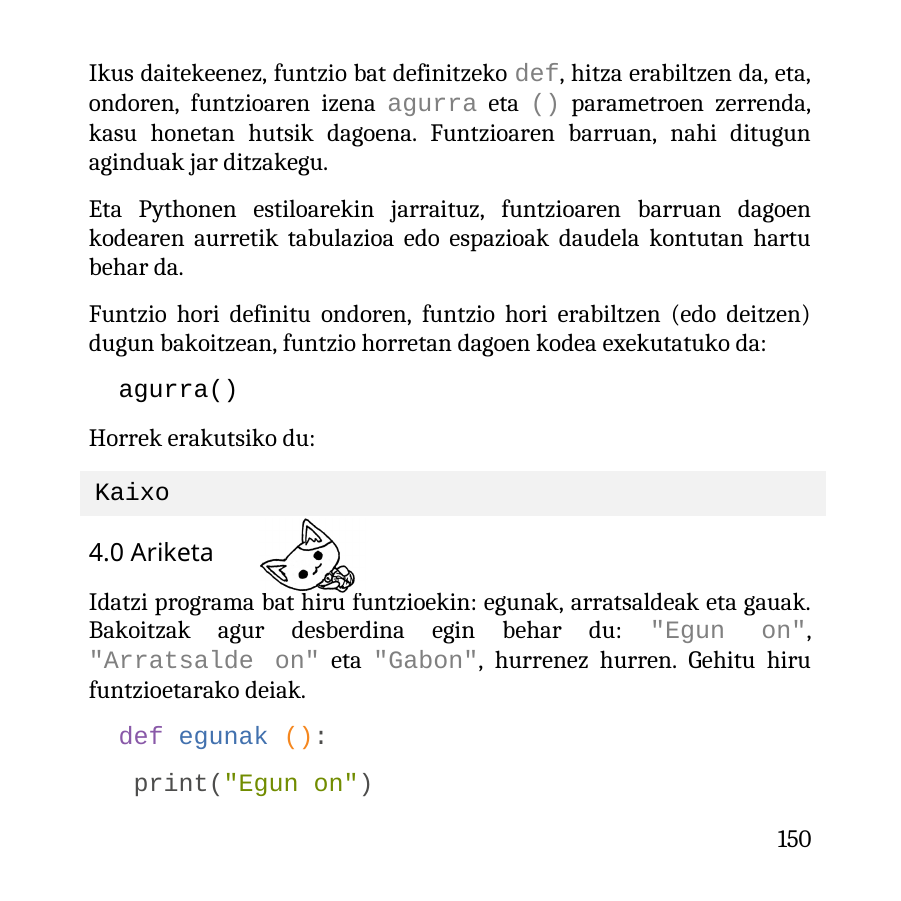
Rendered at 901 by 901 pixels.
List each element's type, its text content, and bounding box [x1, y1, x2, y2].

text Idatzi programa bat hiru funtzioekin: egunak, arratsaldeak eta gauak. Bakoitzak agur desberdina egin behar du: "Egun on", "Arratsalde on" eta "Gabon", hurrenez hurren. Gehitu hiru funtzioetarako deiak. [89, 588, 811, 705]
text Horrek erakutsiko du: [89, 424, 811, 452]
text Funtzio hori definitu ondoren, funtzio hori erabiltzen (edo deitzen) dugun bakoitzean, funtzio horretan dagoen kodea exekutatuko da: [89, 300, 811, 358]
text Eta Pythonen estiloarekin jarraituz, funtzioaren barruan dagoen kodearen aurretik tabulazioa edo espazioak daudela kontutan hartu behar da. [89, 195, 811, 282]
text [366, 535, 811, 569]
text agurra() [118, 377, 811, 405]
text 4.0 Ariketa [89, 535, 259, 569]
text print("Egun on") [118, 771, 811, 799]
text Kaixo [86, 478, 820, 510]
text def egunak (): [118, 724, 811, 752]
text Ikus daitekeenez, funtzio bat definitzeko def, hitza erabiltzen da, eta, ondoren, funtzioaren izena agurra eta () parametroen zerrenda, kasu honetan hutsik dagoena. Funtzioaren barruan, nahi ditugun aginduak jar ditzakegu. [89, 59, 811, 177]
picture [259, 518, 366, 593]
